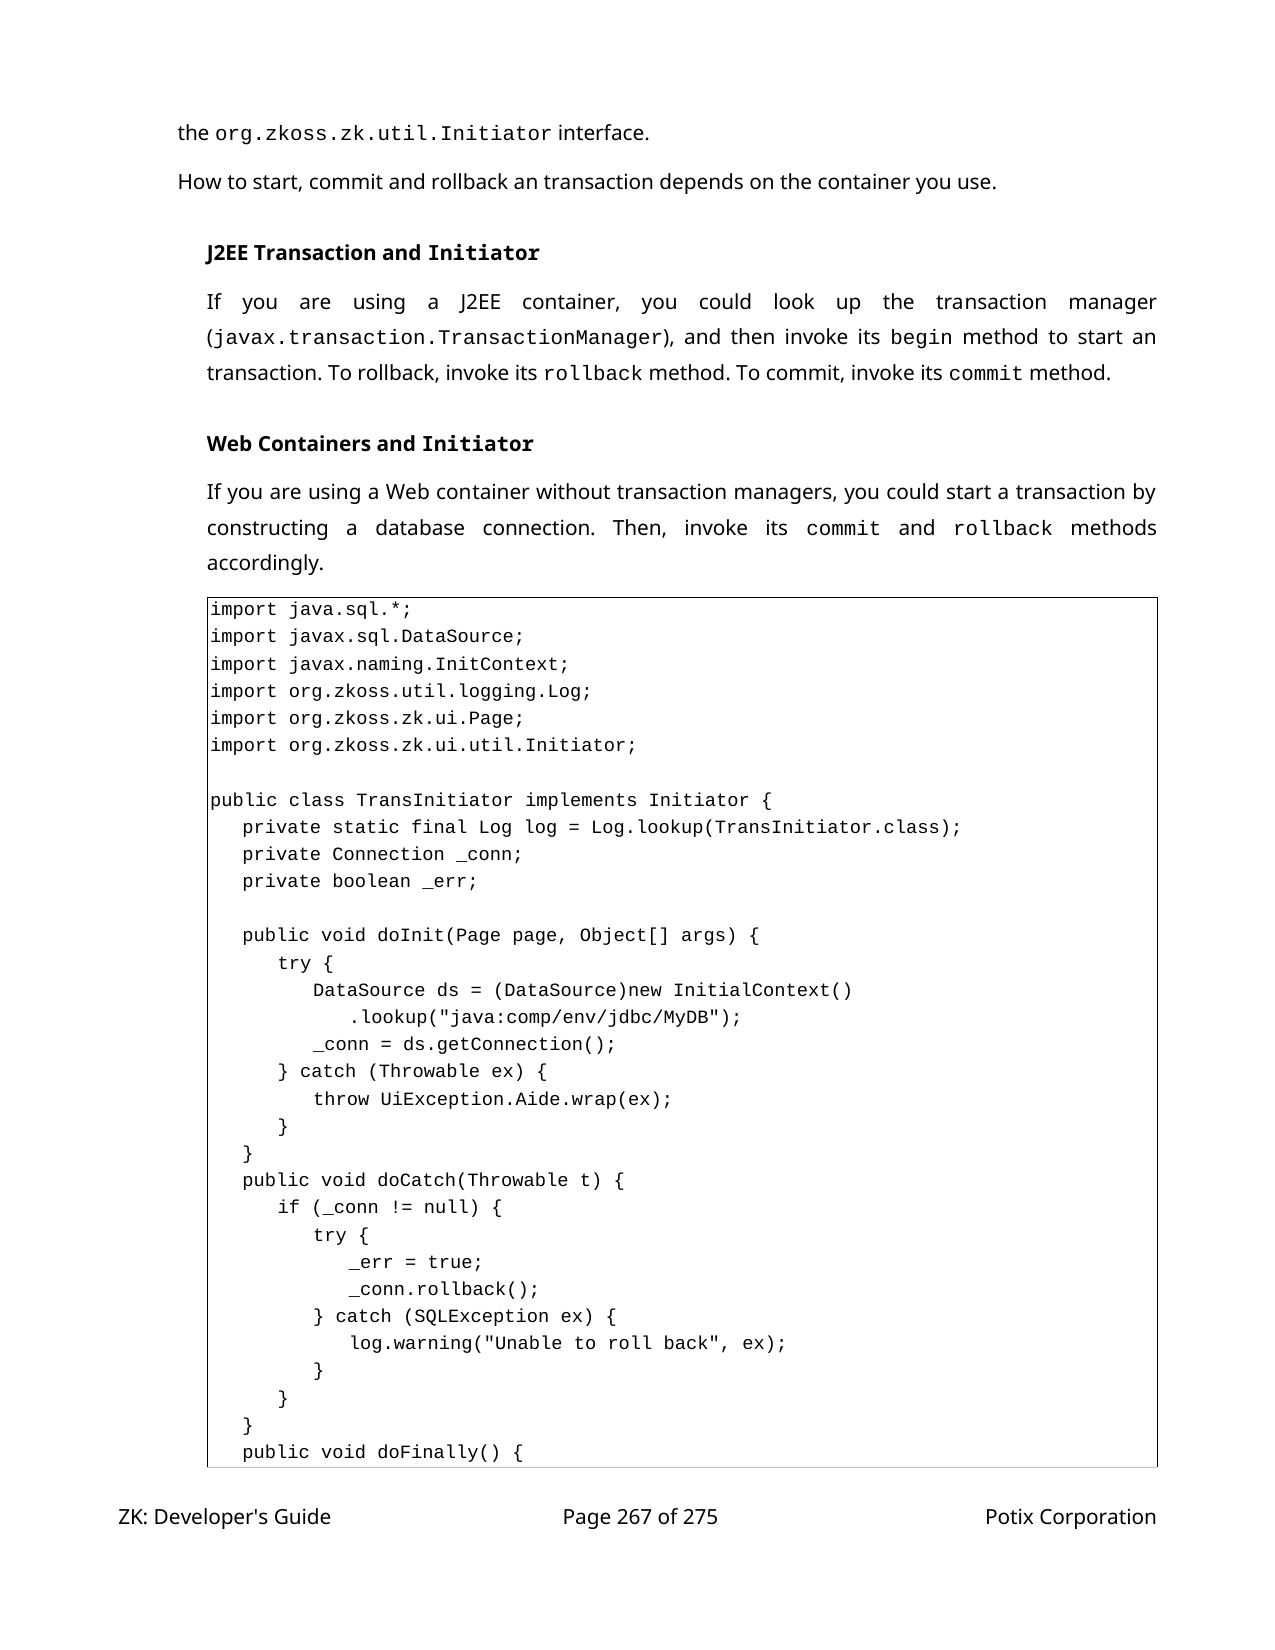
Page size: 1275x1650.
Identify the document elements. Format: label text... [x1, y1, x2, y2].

text .lookup("java:comp/env/jdbc/MyDB"); [208, 1005, 1157, 1029]
text public void doInit(Page page, Object[] args) { [208, 923, 1157, 948]
text } catch (Throwable ex) { [208, 1059, 1157, 1083]
text the org.zkoss.zk.util.Initiator interface. [177, 118, 1157, 147]
text _conn = ds.getConnection(); [208, 1032, 1157, 1056]
text } [208, 1413, 1157, 1437]
text } [208, 1386, 1157, 1410]
text import java.sql.*; [208, 598, 1157, 621]
text try { [208, 1222, 1157, 1247]
text private Connection _conn; [208, 842, 1157, 866]
text How to start, commit and rollback an transaction depends on the container you use. [177, 167, 1157, 196]
subtitle Web Containers and Initiator [207, 429, 1157, 457]
text private static final Log log = Log.lookup(TransInitiator.class); [208, 814, 1157, 839]
text if (_conn != null) { [208, 1195, 1157, 1219]
subtitle J2EE Transaction and Initiator [207, 238, 1157, 266]
text public void doFinally() { [208, 1440, 1157, 1467]
text } [208, 1114, 1157, 1138]
text private boolean _err; [208, 869, 1157, 893]
text log.warning("Unable to roll back", ex); [208, 1331, 1157, 1355]
text import javax.naming.InitContext; [208, 651, 1157, 676]
text } catch (SQLException ex) { [208, 1304, 1157, 1328]
text try { [208, 951, 1157, 975]
text throw UiException.Aide.wrap(ex); [208, 1086, 1157, 1111]
text If you are using a Web container without transaction managers, you could start a transaction by constructing a database connection. Then, invoke its commit and rollback methods accordingly. [207, 477, 1157, 576]
text DataSource ds = (DataSource)new InitialContext() [208, 978, 1157, 1002]
text public void doCatch(Throwable t) { [208, 1168, 1157, 1192]
text import org.zkoss.util.logging.Log; [208, 679, 1157, 703]
text _err = true; [208, 1249, 1157, 1274]
text import javax.sql.DataSource; [208, 624, 1157, 648]
text public class TransInitiator implements Initiator { [208, 787, 1157, 812]
text } [208, 1358, 1157, 1383]
text If you are using a J2EE container, you could look up the transaction manager (javax.transaction.TransactionManager), and then invoke its begin method to start an transaction. To rollback, invoke its rollback method. To commit, invoke its commit method. [207, 287, 1157, 386]
text _conn.rollback(); [208, 1277, 1157, 1301]
text } [208, 1141, 1157, 1165]
text import org.zkoss.zk.ui.Page; [208, 706, 1157, 730]
text import org.zkoss.zk.ui.util.Initiator; [208, 733, 1157, 757]
